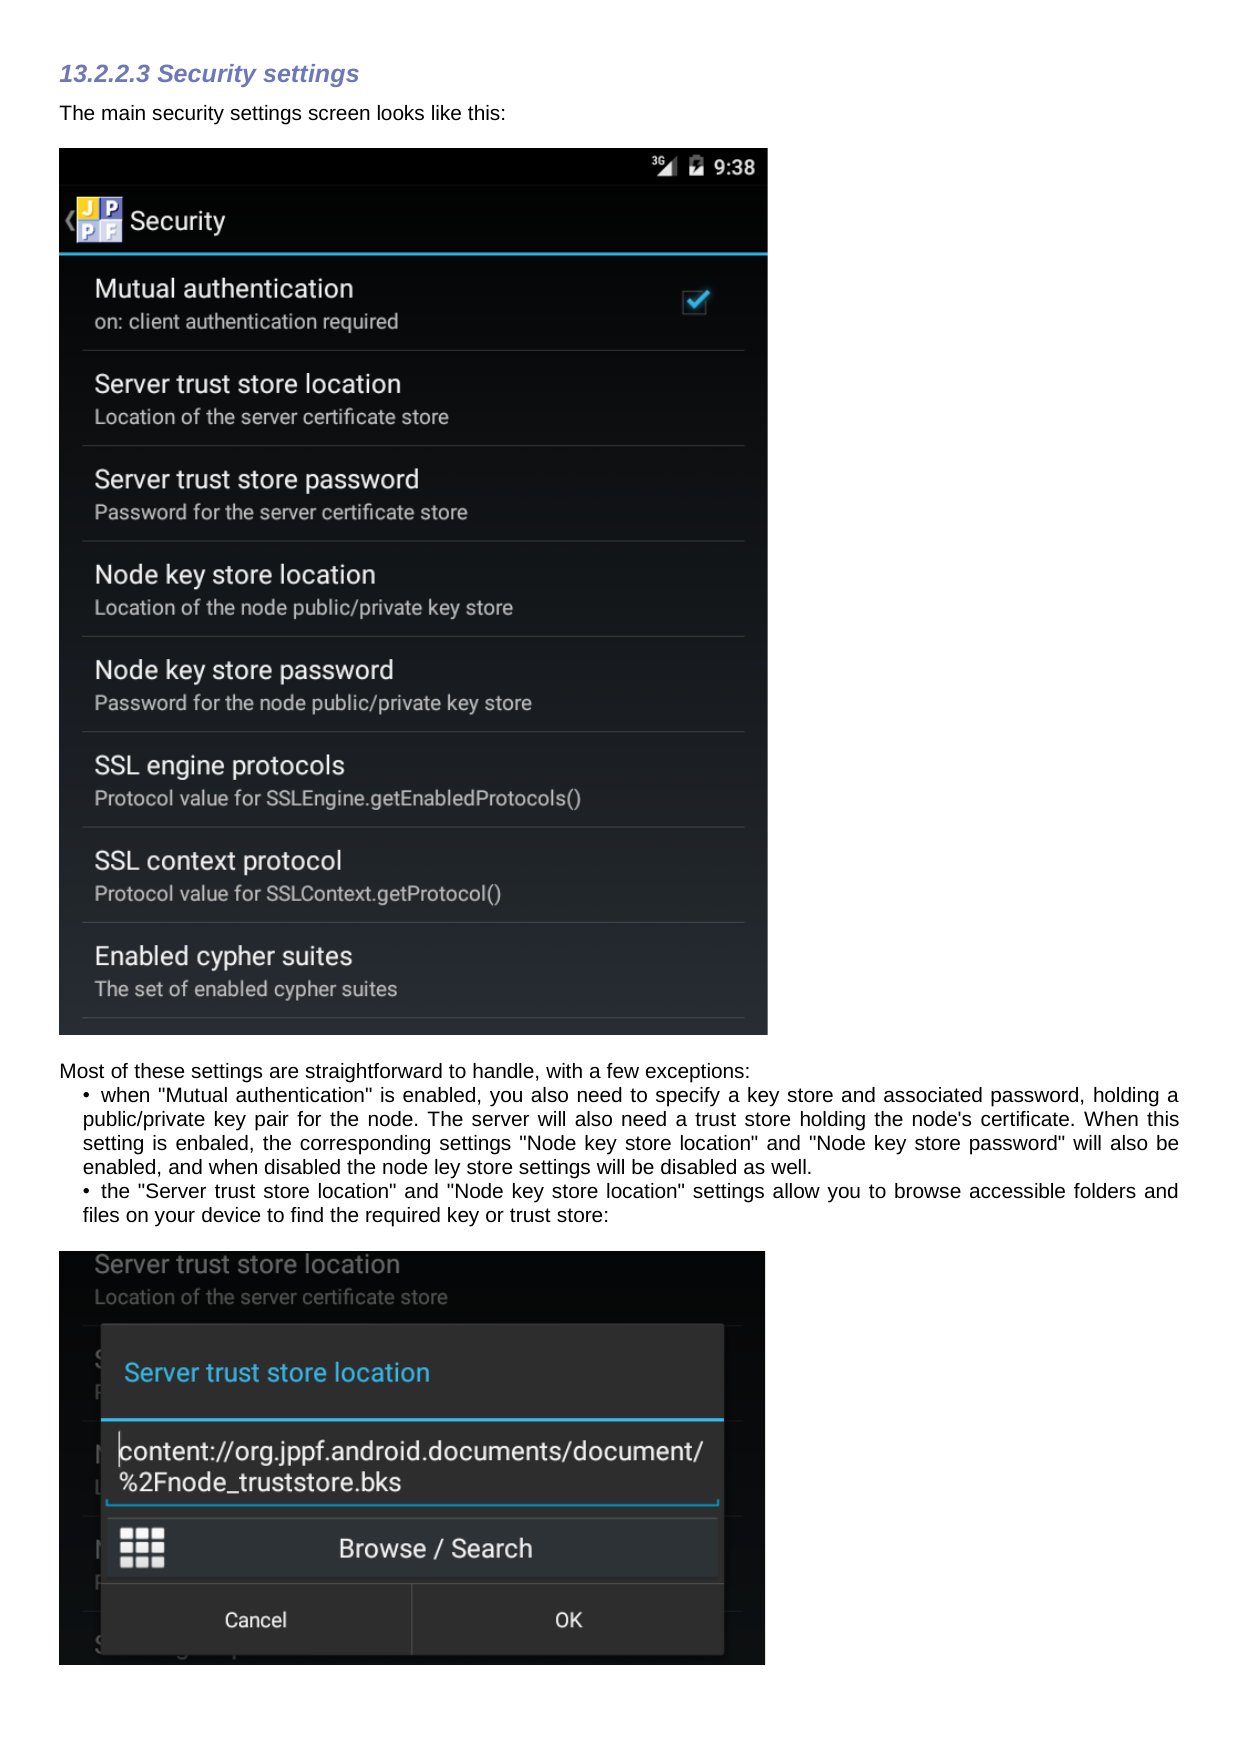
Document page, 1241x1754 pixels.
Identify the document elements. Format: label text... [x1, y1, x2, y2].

subtitle Security settings [59, 59, 1181, 88]
text Most of these settings are straightforward to handle, with a few exceptions: [59, 1058, 1181, 1083]
text The main security settings screen looks like this: [59, 101, 1181, 124]
list when "Mutual authentication" is enabled, you also need to specify a key store and associated password, holding a public/private key pair for the node. The server will also need a trust store holding the node's certificate. When this setting is enbaled, the corresponding settings "Node key store location" and "Node key store password" will also be enabled, and when disabled the node ley store settings will be disabled as well. [83, 1083, 1181, 1179]
picture [59, 148, 768, 1035]
picture [59, 1251, 766, 1665]
list the "Server trust store location" and "Node key store location" settings allow you to browse accessible folders and files on your device to find the required key or trust store: [83, 1179, 1181, 1227]
